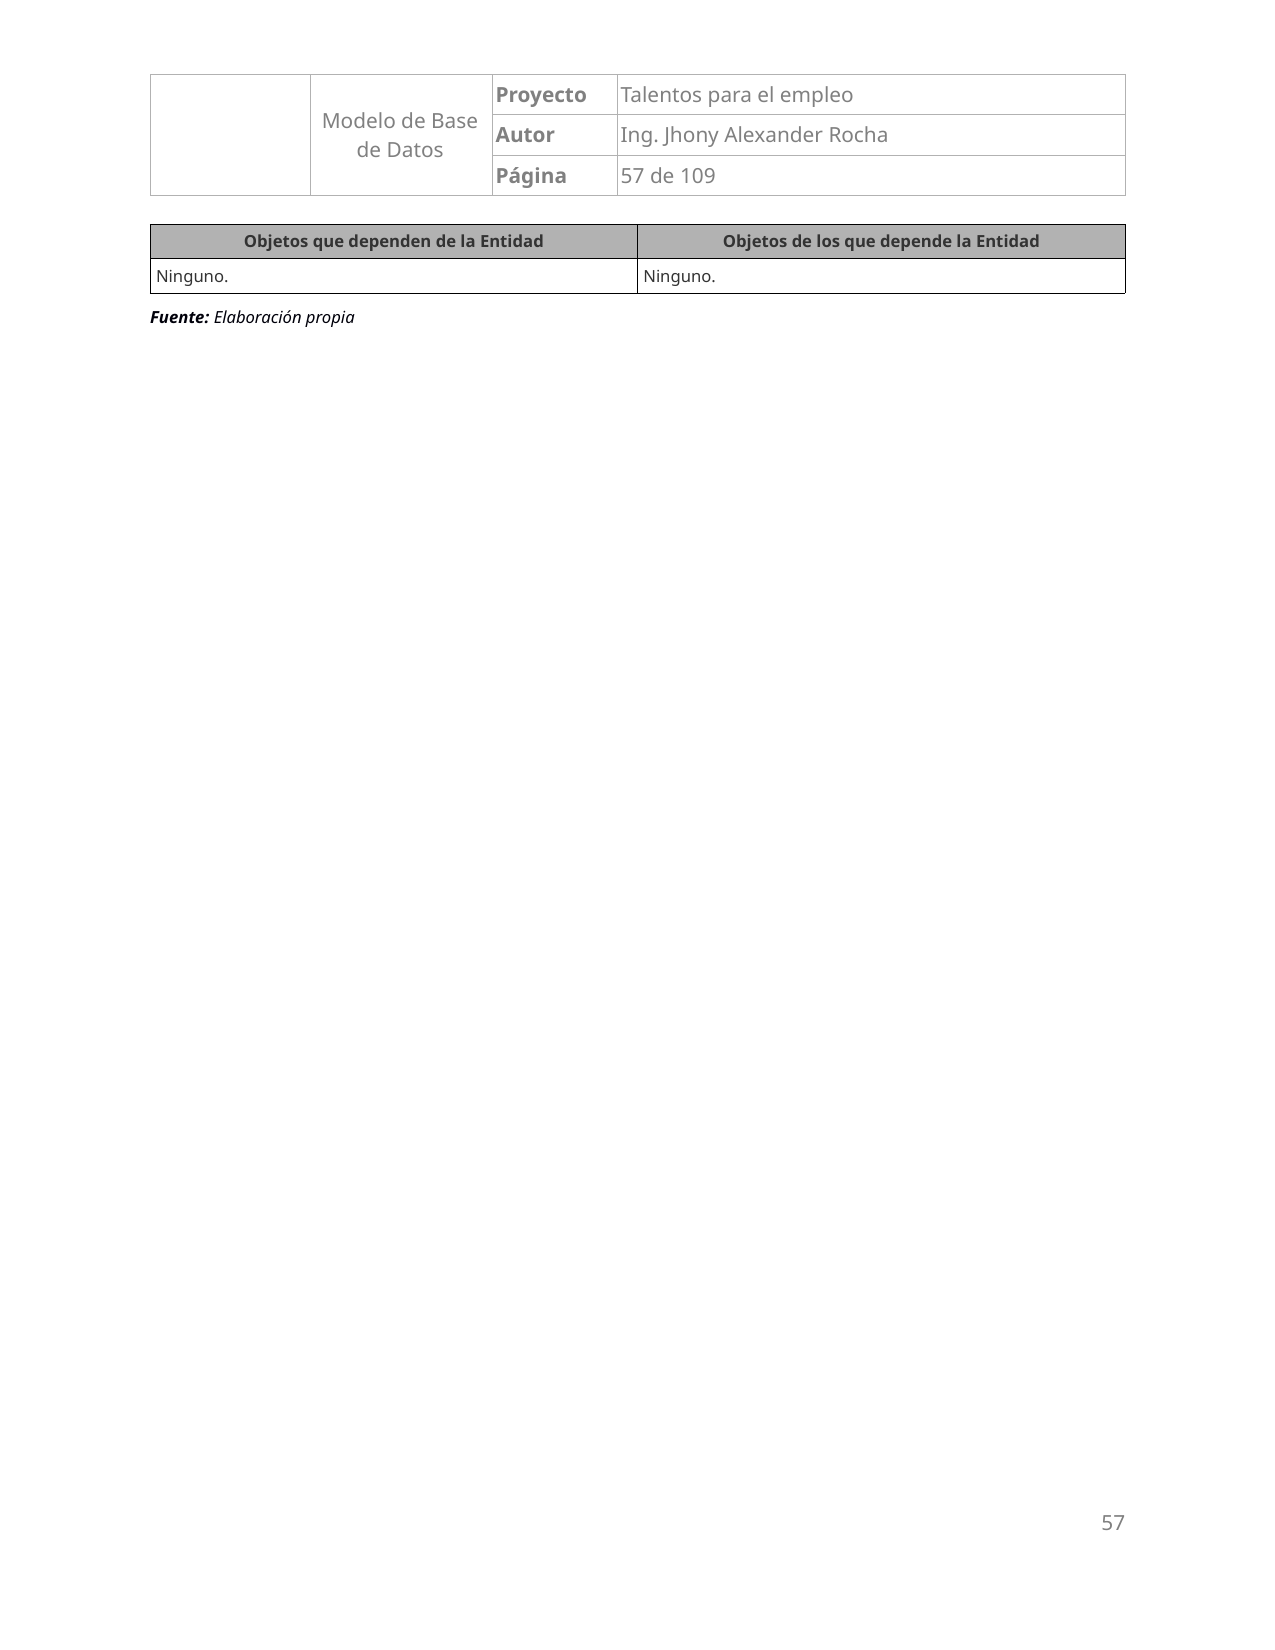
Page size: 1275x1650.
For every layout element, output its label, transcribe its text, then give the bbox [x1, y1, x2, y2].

table_cell Ninguno. [151, 259, 637, 293]
table_cell Objetos de los que depende la Entidad [638, 225, 1125, 258]
table_cell Ninguno. [638, 259, 1125, 293]
table_cell Objetos que dependen de la Entidad [151, 225, 637, 258]
text Fuente: Elaboración propia [150, 305, 1125, 328]
